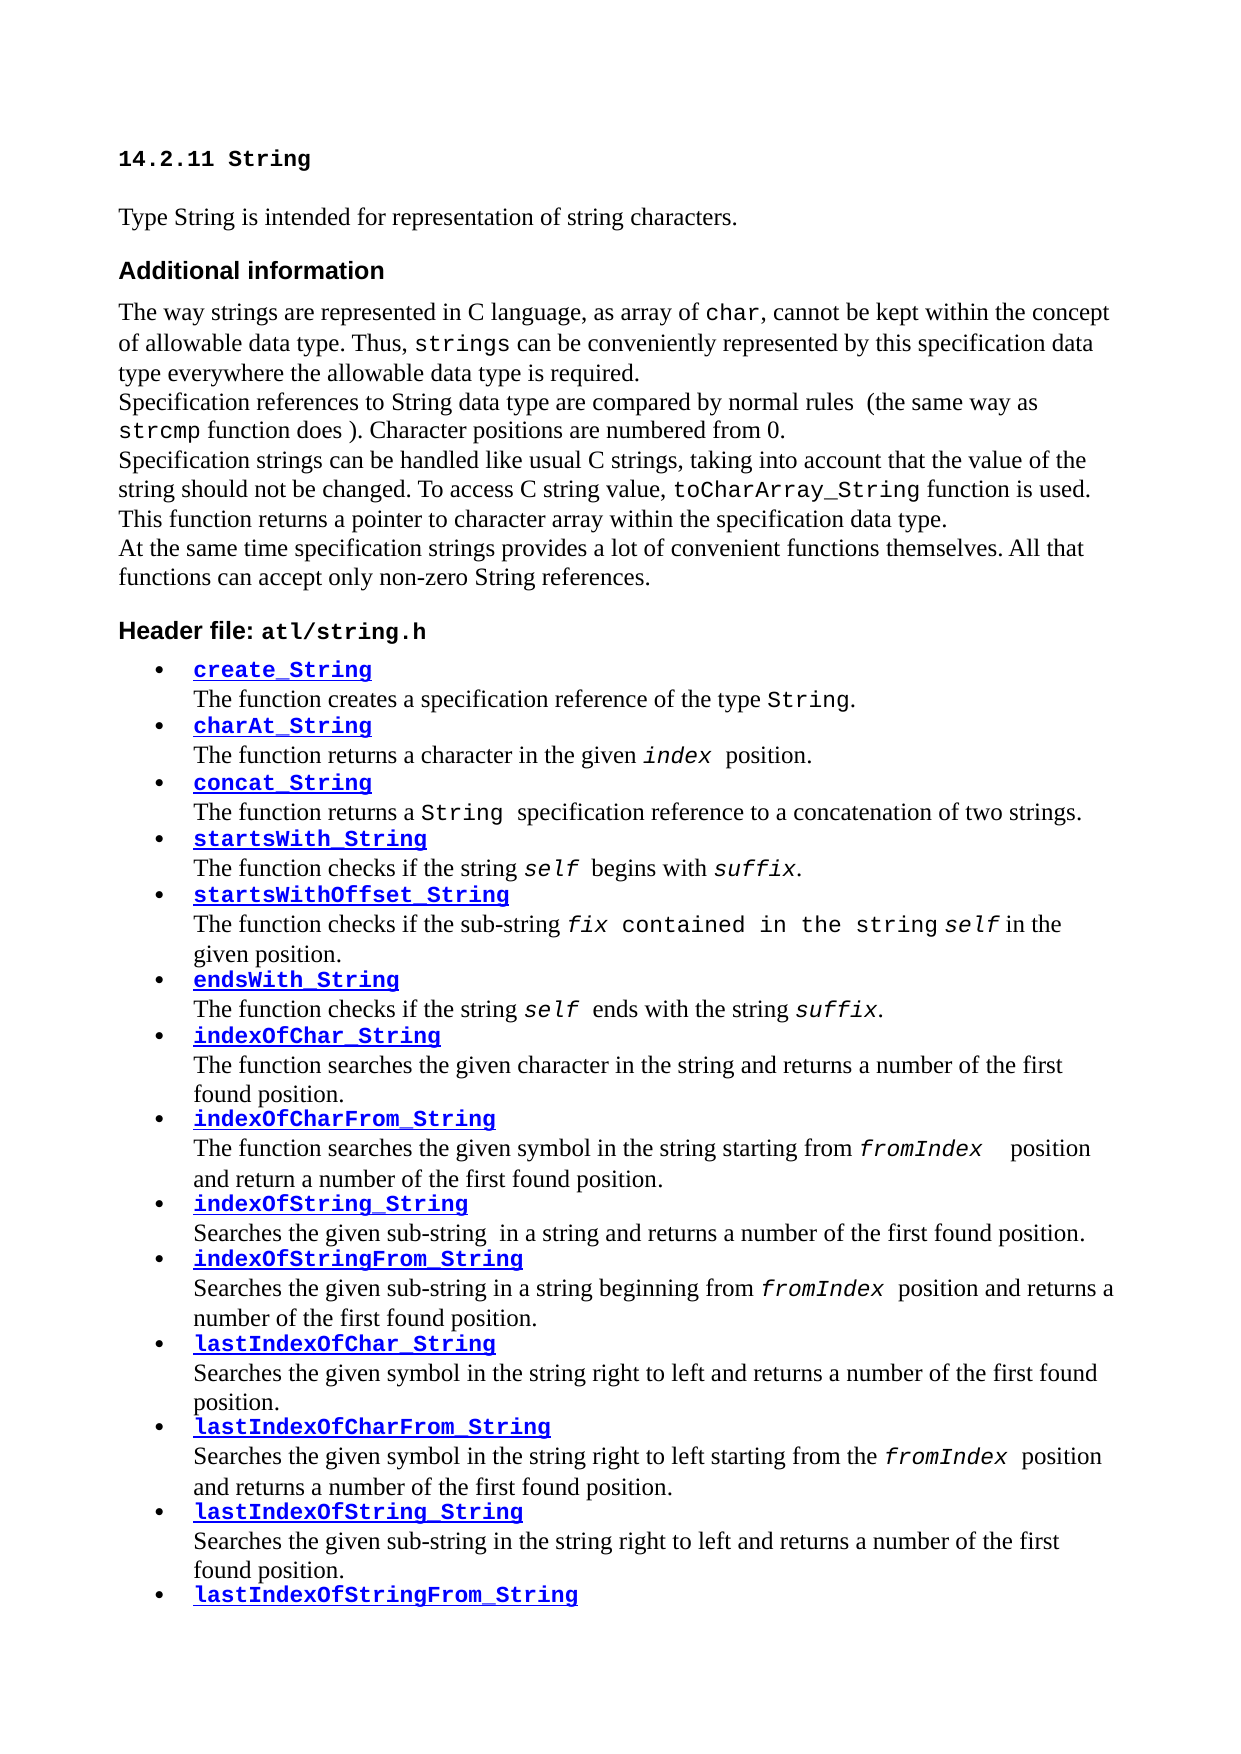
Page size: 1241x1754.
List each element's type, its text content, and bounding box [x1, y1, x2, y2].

subtitle Header file: atl/string.h [118, 616, 1122, 646]
text Type String is intended for representation of string characters. [118, 202, 1122, 231]
subtitle Additional information [118, 256, 1122, 285]
list startsWith_String The function checks if the string self begins with suffix. [156, 827, 1122, 883]
list endsWith_String The function checks if the string self ends with the string suffix. [156, 968, 1122, 1024]
subtitle 14.2.11 String [118, 147, 1122, 173]
list lastIndexOfChar_String Searches the given symbol in the string right to left and returns a number of the first found position. [156, 1332, 1122, 1416]
list concat_String The function returns a String specification reference to a concatenation of two strings. [156, 771, 1122, 827]
list indexOfStringFrom_String Searches the given sub-string in a string beginning from fromIndex position and returns a number of the first found position. [156, 1247, 1122, 1332]
list lastIndexOfStringFrom_String [156, 1584, 1122, 1610]
list create_String The function creates a specification reference of the type String. [156, 658, 1122, 715]
list charAt_String The function returns a character in the given index position. [156, 715, 1122, 771]
text At the same time specification strings provides a lot of convenient functions themselves. All that functions can accept only non-zero String references. [118, 533, 1122, 591]
list lastIndexOfString_String Searches the given sub-string in the string right to left and returns a number of the first found position. [156, 1500, 1122, 1584]
list indexOfChar_String The function searches the given character in the string and returns a number of the first found position. [156, 1024, 1122, 1108]
list indexOfString_String Searches the given sub-string in a string and returns a number of the first found position. [156, 1192, 1122, 1247]
text The way strings are represented in C language, as array of char, cannot be kept within the concept of allowable data type. Thus, strings can be conveniently represented by this specification data type everywhere the allowable data type is required. [118, 297, 1122, 387]
text Specification references to String data type are compared by normal rules (the same way as strcmp function does ). Character positions are numbered from 0. [118, 387, 1122, 446]
list startsWithOffset_String The function checks if the sub-string fix contained in the string self in the given position. [156, 883, 1122, 968]
list indexOfCharFrom_String The function searches the given symbol in the string starting from fromIndex position and return a number of the first found position. [156, 1108, 1122, 1192]
list lastIndexOfCharFrom_String Searches the given symbol in the string right to left starting from the fromIndex position and returns a number of the first found position. [156, 1416, 1122, 1500]
text Specification strings can be handled like usual C strings, taking into account that the value of the string should not be changed. To access C string value, toCharArray_String function is used. This function returns a pointer to character array within the specification data type. [118, 446, 1122, 533]
